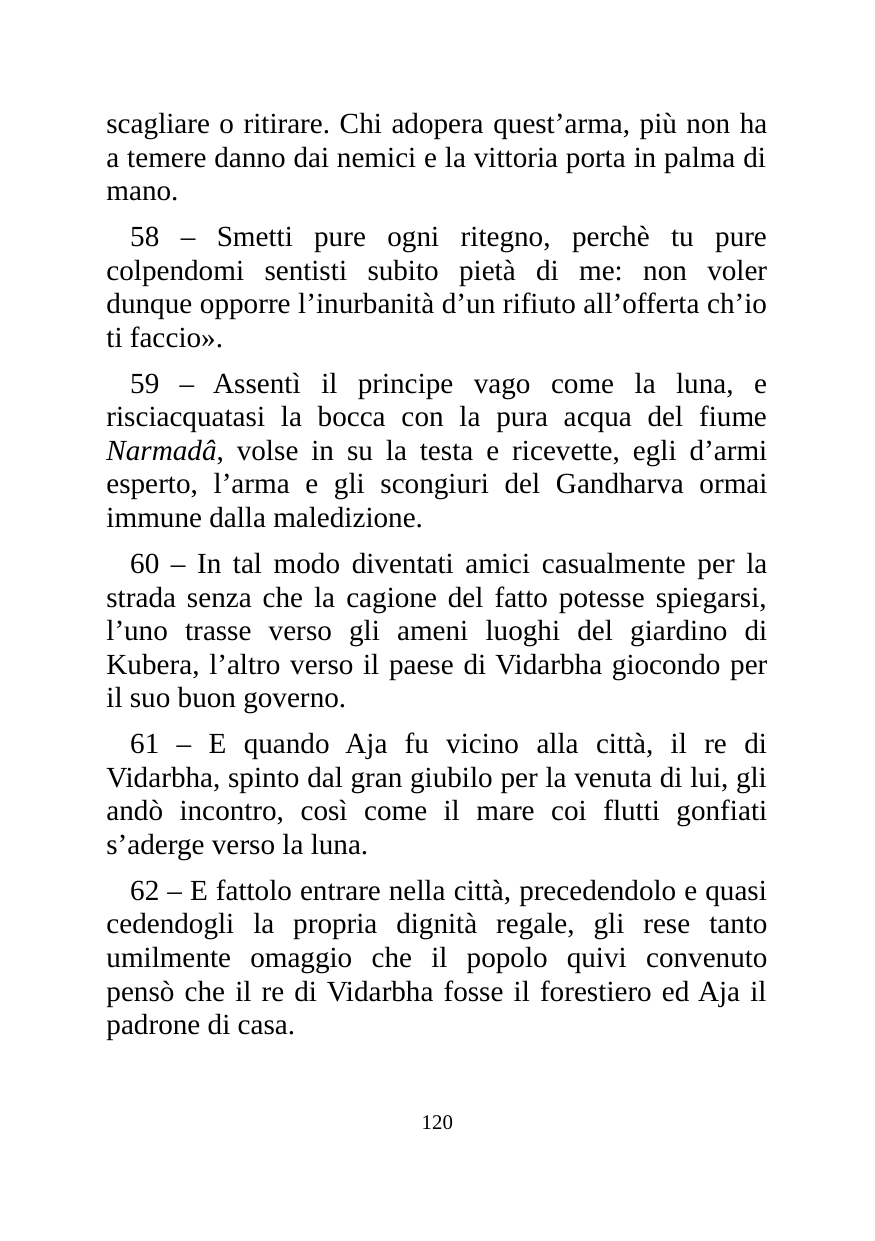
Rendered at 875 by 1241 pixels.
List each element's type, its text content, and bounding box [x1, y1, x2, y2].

text 62 – E fattolo entrare nella città, precedendolo e quasi cedendogli la propria dignità regale, gli rese tanto umilmente omaggio che il popolo quivi convenuto pensò che il re di Vidarbha fosse il forestiero ed Aja il padrone di casa. [106, 873, 768, 1041]
text scagliare o ritirare. Chi adopera quest’arma, più non ha a temere danno dai nemici e la vittoria porta in palma di mano. [106, 106, 768, 207]
text 61 – E quando Aja fu vicino alla città, il re di Vidarbha, spinto dal gran giubilo per la venuta di lui, gli andò incontro, così come il mare coi flutti gonfiati s’aderge verso la luna. [106, 726, 768, 861]
text 60 – In tal modo diventati amici casualmente per la strada senza che la cagione del fatto potesse spiegarsi, l’uno trasse verso gli ameni luoghi del giardino di Kubera, l’altro verso il paese di Vidarbha giocondo per il suo buon governo. [106, 546, 768, 714]
text 59 – Assentì il principe vago come la luna, e risciacquatasi la bocca con la pura acqua del fiume Narmadâ, volse in su la testa e ricevette, egli d’armi esperto, l’arma e gli scongiuri del Gandharva ormai immune dalla maledizione. [106, 366, 768, 534]
text 58 – Smetti pure ogni ritegno, perchè tu pure colpendomi sentisti subito pietà di me: non voler dunque opporre l’inurbanità d’un rifiuto all’offerta ch’io ti faccio». [106, 219, 768, 353]
